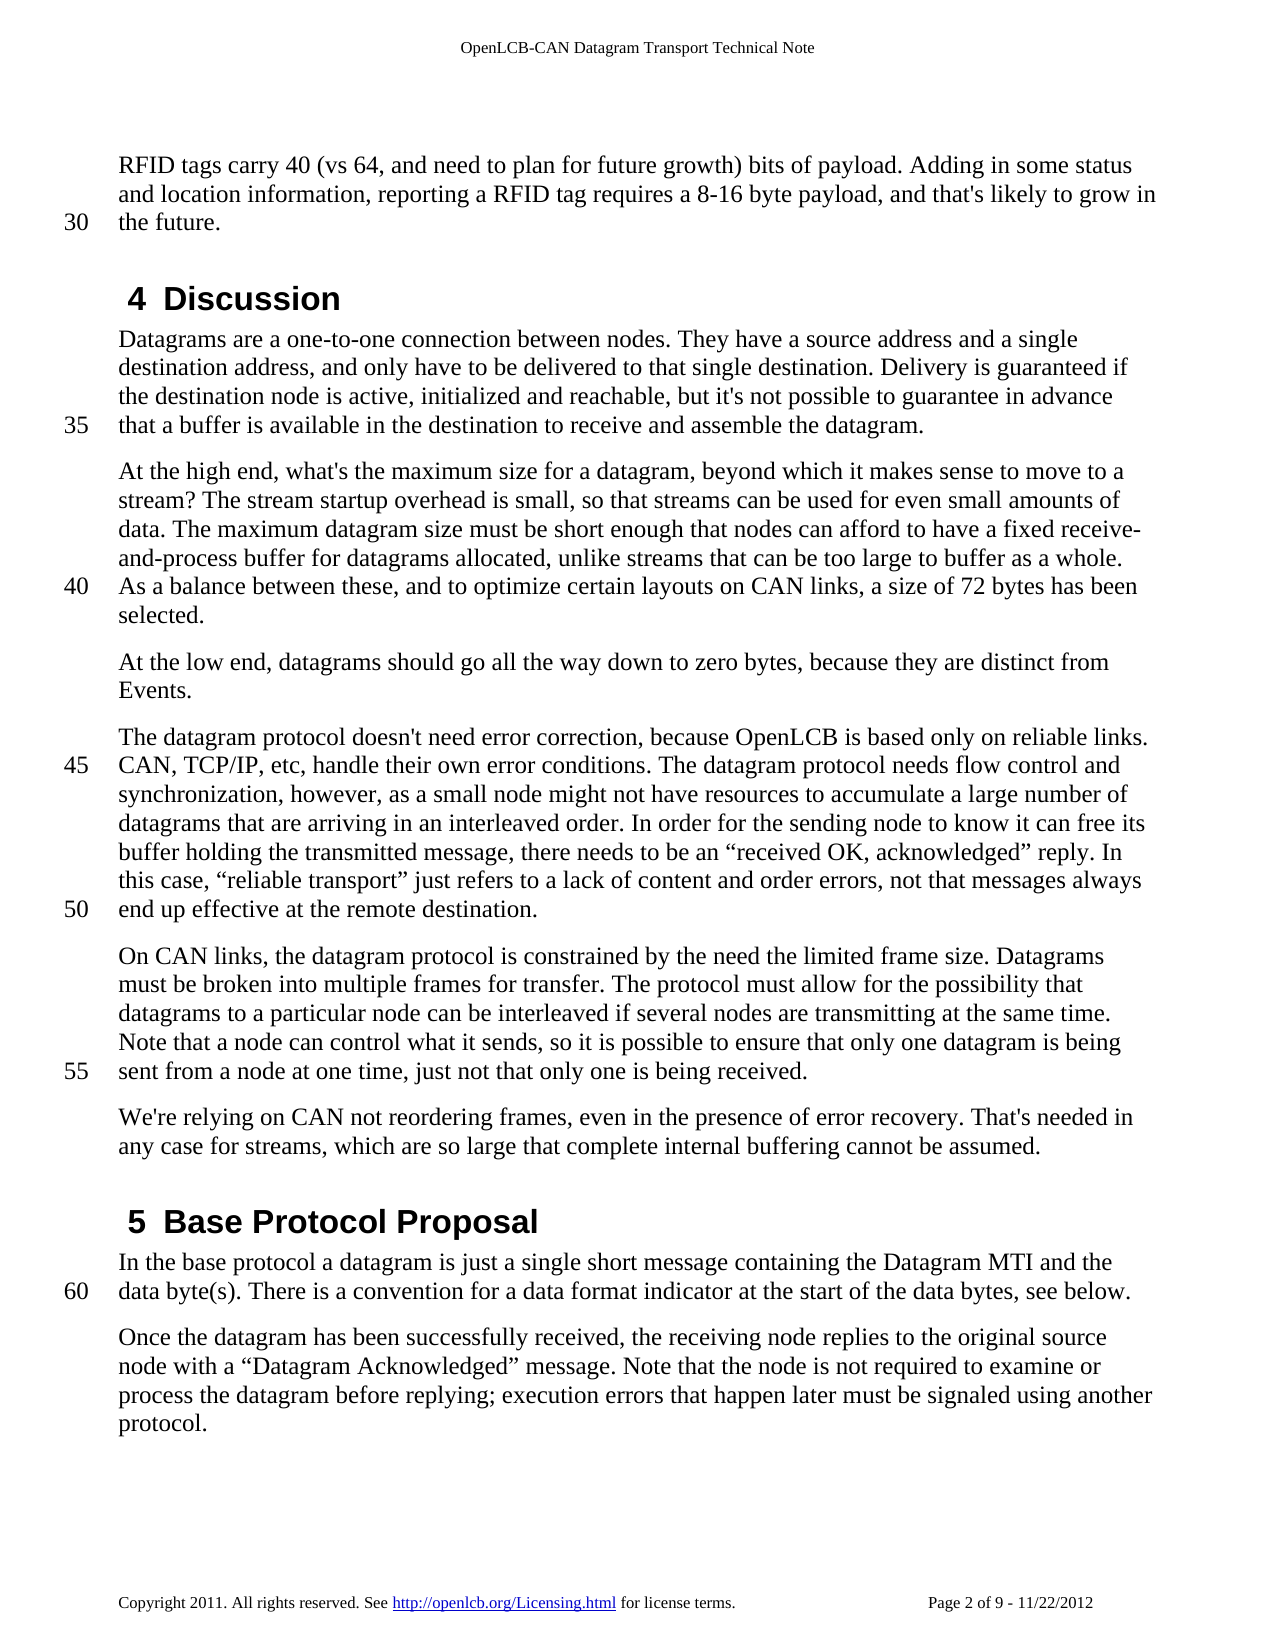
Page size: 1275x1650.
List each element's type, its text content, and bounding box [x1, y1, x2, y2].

text On CAN links, the datagram protocol is constrained by the need the limited frame size. Datagrams must be broken into multiple frames for transfer. The protocol must allow for the possibility that datagrams to a particular node can be interleaved if several nodes are transmitting at the same time. Note that a node can control what it sends, so it is possible to ensure that only one datagram is being sent from a node at one time, just not that only one is being received. [118, 941, 1157, 1084]
subtitle Base Protocol Proposal [118, 1202, 1157, 1241]
text RFID tags carry 40 (vs 64, and need to plan for future growth) bits of payload. Adding in some status and location information, reporting a RFID tag requires a 8-16 byte payload, and that's likely to grow in the future. [118, 150, 1157, 236]
text The datagram protocol doesn't need error correction, because OpenLCB is based only on reliable links. CAN, TCP/IP, etc, handle their own error conditions. The datagram protocol needs flow control and synchronization, however, as a small node might not have resources to accumulate a large number of datagrams that are arriving in an interleaved order. In order for the sending node to know it can free its buffer holding the transmitted message, there needs to be an “received OK, acknowledged” reply. In this case, “reliable transport” just refers to a lack of content and order errors, not that messages always end up effective at the remote destination. [118, 722, 1157, 923]
text We're relying on CAN not reordering frames, even in the presence of error recovery. That's needed in any case for streams, which are so large that complete internal buffering cannot be assumed. [118, 1102, 1157, 1160]
text In the base protocol a datagram is just a single short message containing the Datagram MTI and the data byte(s). There is a convention for a data format indicator at the start of the data bytes, see below. [118, 1247, 1157, 1304]
text Once the datagram has been successfully received, the receiving node replies to the original source node with a “Datagram Acknowledged” message. Note that the node is not required to examine or process the datagram before replying; execution errors that happen later must be signaled using another protocol. [118, 1322, 1157, 1437]
text At the high end, what's the maximum size for a datagram, beyond which it makes sense to move to a stream? The stream startup overhead is small, so that streams can be used for even small amounts of data. The maximum datagram size must be short enough that nodes can afford to have a fixed receive-and-process buffer for datagrams allocated, unlike streams that can be too large to buffer as a whole. As a balance between these, and to optimize certain layouts on CAN links, a size of 72 bytes has been selected. [118, 456, 1157, 629]
subtitle Discussion [118, 279, 1157, 317]
text Datagrams are a one-to-one connection between nodes. They have a source address and a single destination address, and only have to be delivered to that single destination. Delivery is guaranteed if the destination node is active, initialized and reachable, but it's not possible to guarantee in advance that a buffer is available in the destination to receive and assemble the datagram. [118, 324, 1157, 439]
text At the low end, datagrams should go all the way down to zero bytes, because they are distinct from Events. [118, 647, 1157, 704]
